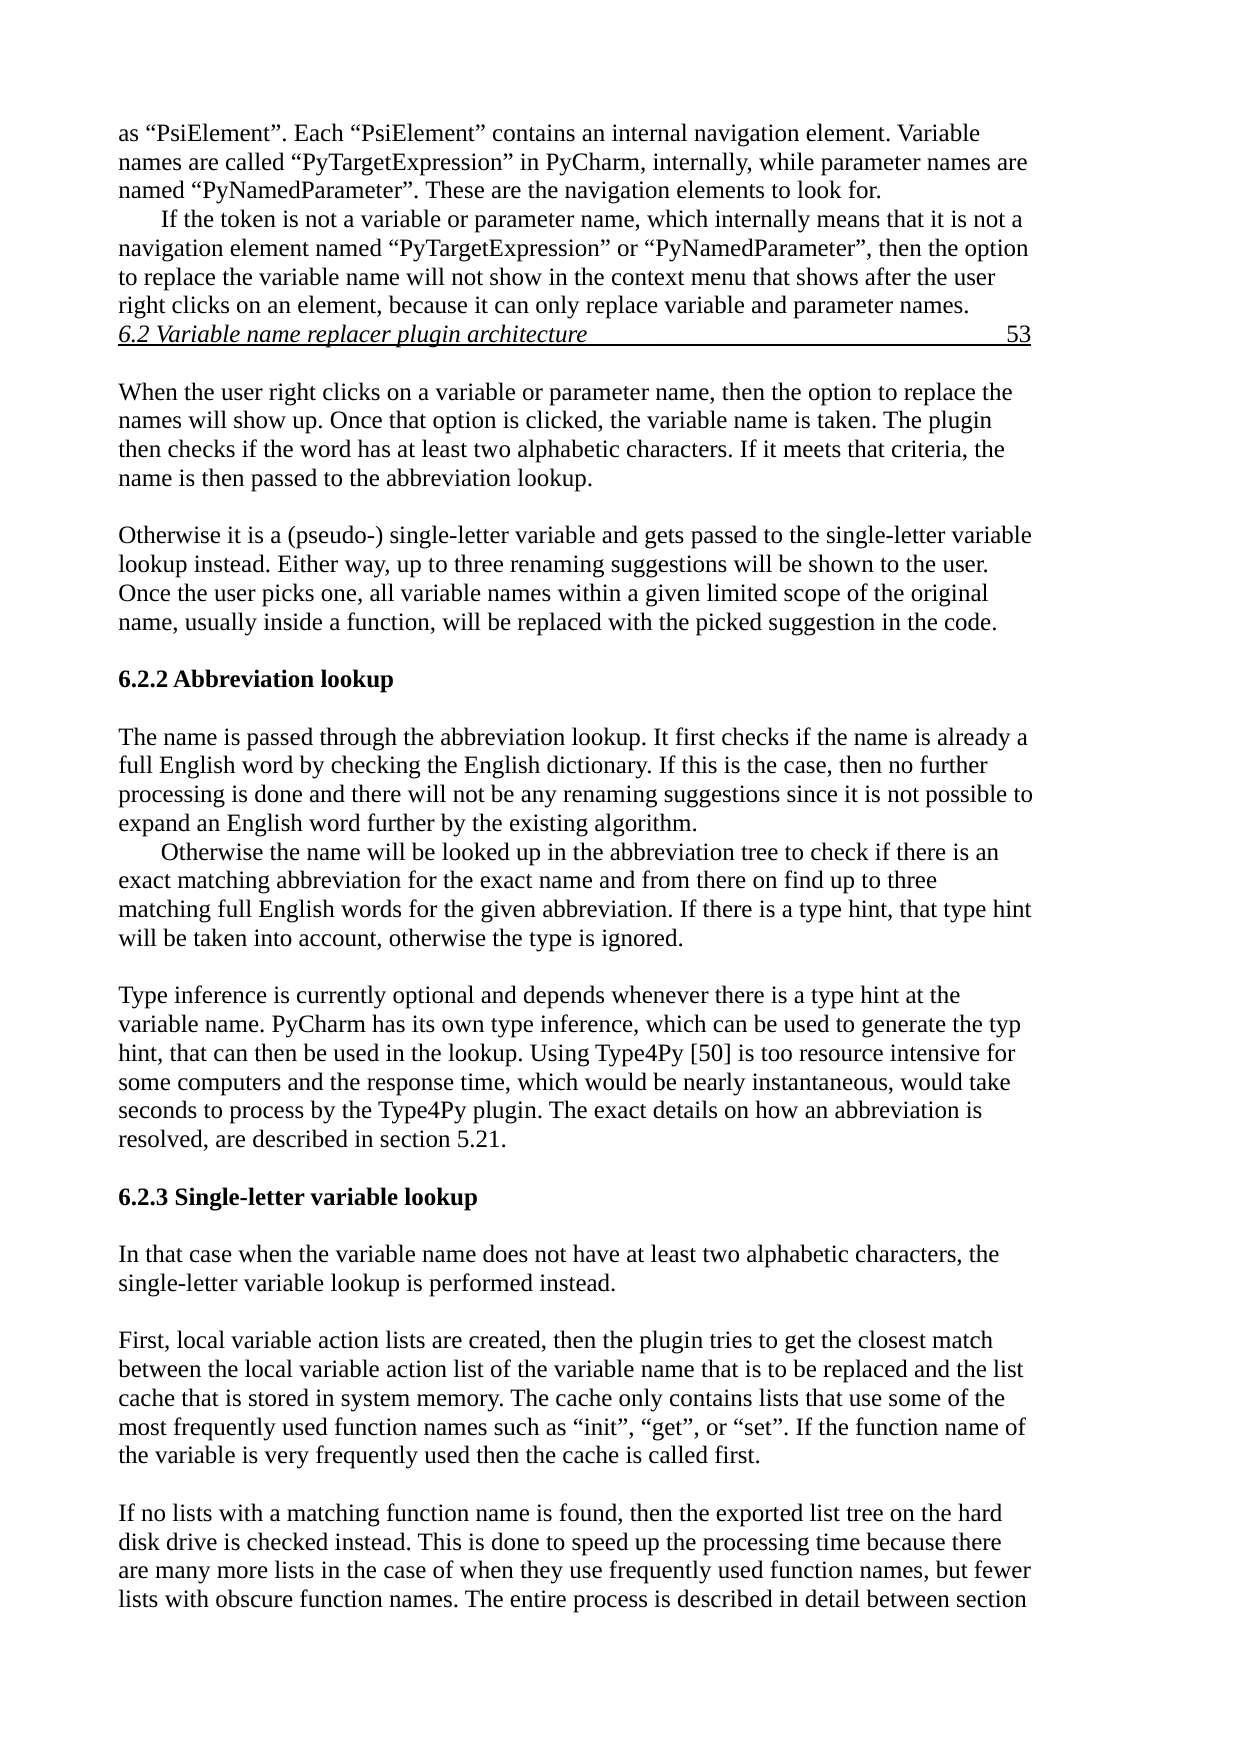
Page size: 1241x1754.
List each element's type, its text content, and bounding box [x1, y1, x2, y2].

text as “PsiElement”. Each “PsiElement” contains an internal navigation element. Variable names are called “PyTargetExpression” in PyCharm, internally, while parameter names are named “PyNamedParameter”. These are the navigation elements to look for. [118, 118, 1033, 204]
text Type inference is currently optional and depends whenever there is a type hint at the variable name. PyCharm has its own type inference, which can be used to generate the typ hint, that can then be used in the lookup. Using Type4Py [50] is too resource intensive for some computers and the response time, which would be nearly instantaneous, would take seconds to process by the Type4Py plugin. The exact details on how an abbreviation is resolved, are described in section 5.21. [118, 981, 1033, 1153]
text If no lists with a matching function name is found, then the exported list tree on the hard disk drive is checked instead. This is done to speed up the processing time because there are many more lists in the case of when they use frequently used function names, but fewer lists with obscure function names. The entire process is described in detail between section [118, 1498, 1033, 1613]
text When the user right clicks on a variable or parameter name, then the option to replace the names will show up. Once that option is clicked, the variable name is taken. The plugin then checks if the word has at least two alphabetic characters. If it meets that criteria, the name is then passed to the abbreviation lookup. [118, 377, 1033, 492]
text 6.2 Variable name replacer plugin architecture ____________________________53 [118, 319, 1033, 348]
text The name is passed through the abbreviation lookup. It first checks if the name is already a full English word by checking the English dictionary. If this is the case, then no further processing is done and there will not be any renaming suggestions since it is not possible to expand an English word further by the existing algorithm. [118, 722, 1033, 837]
text In that case when the variable name does not have at least two alphabetic characters, the single-letter variable lookup is performed instead. [118, 1239, 1033, 1297]
text Otherwise the name will be looked up in the abbreviation tree to check if there is an exact matching abbreviation for the exact name and from there on find up to three matching full English words for the given abbreviation. If there is a type hint, that type hint will be taken into account, otherwise the type is ignored. [118, 837, 1033, 952]
text First, local variable action lists are created, then the plugin tries to get the closest match between the local variable action list of the variable name that is to be replaced and the list cache that is stored in system memory. The cache only contains lists that use some of the most frequently used function names such as “init”, “get”, or “set”. If the function name of the variable is very frequently used then the cache is called first. [118, 1326, 1033, 1469]
text If the token is not a variable or parameter name, which internally means that it is not a navigation element named “PyTargetExpression” or “PyNamedParameter”, then the option to replace the variable name will not show in the context menu that shows after the user right clicks on an element, because it can only replace variable and parameter names. [118, 204, 1033, 319]
text Otherwise it is a (pseudo-) single-letter variable and gets passed to the single-letter variable lookup instead. Either way, up to three renaming suggestions will be shown to the user. Once the user picks one, all variable names within a given limited scope of the original name, usually inside a function, will be replaced with the picked suggestion in the code. [118, 521, 1033, 636]
text 6.2.3 Single-letter variable lookup [118, 1182, 1033, 1211]
text 6.2.2 Abbreviation lookup [118, 664, 1033, 693]
